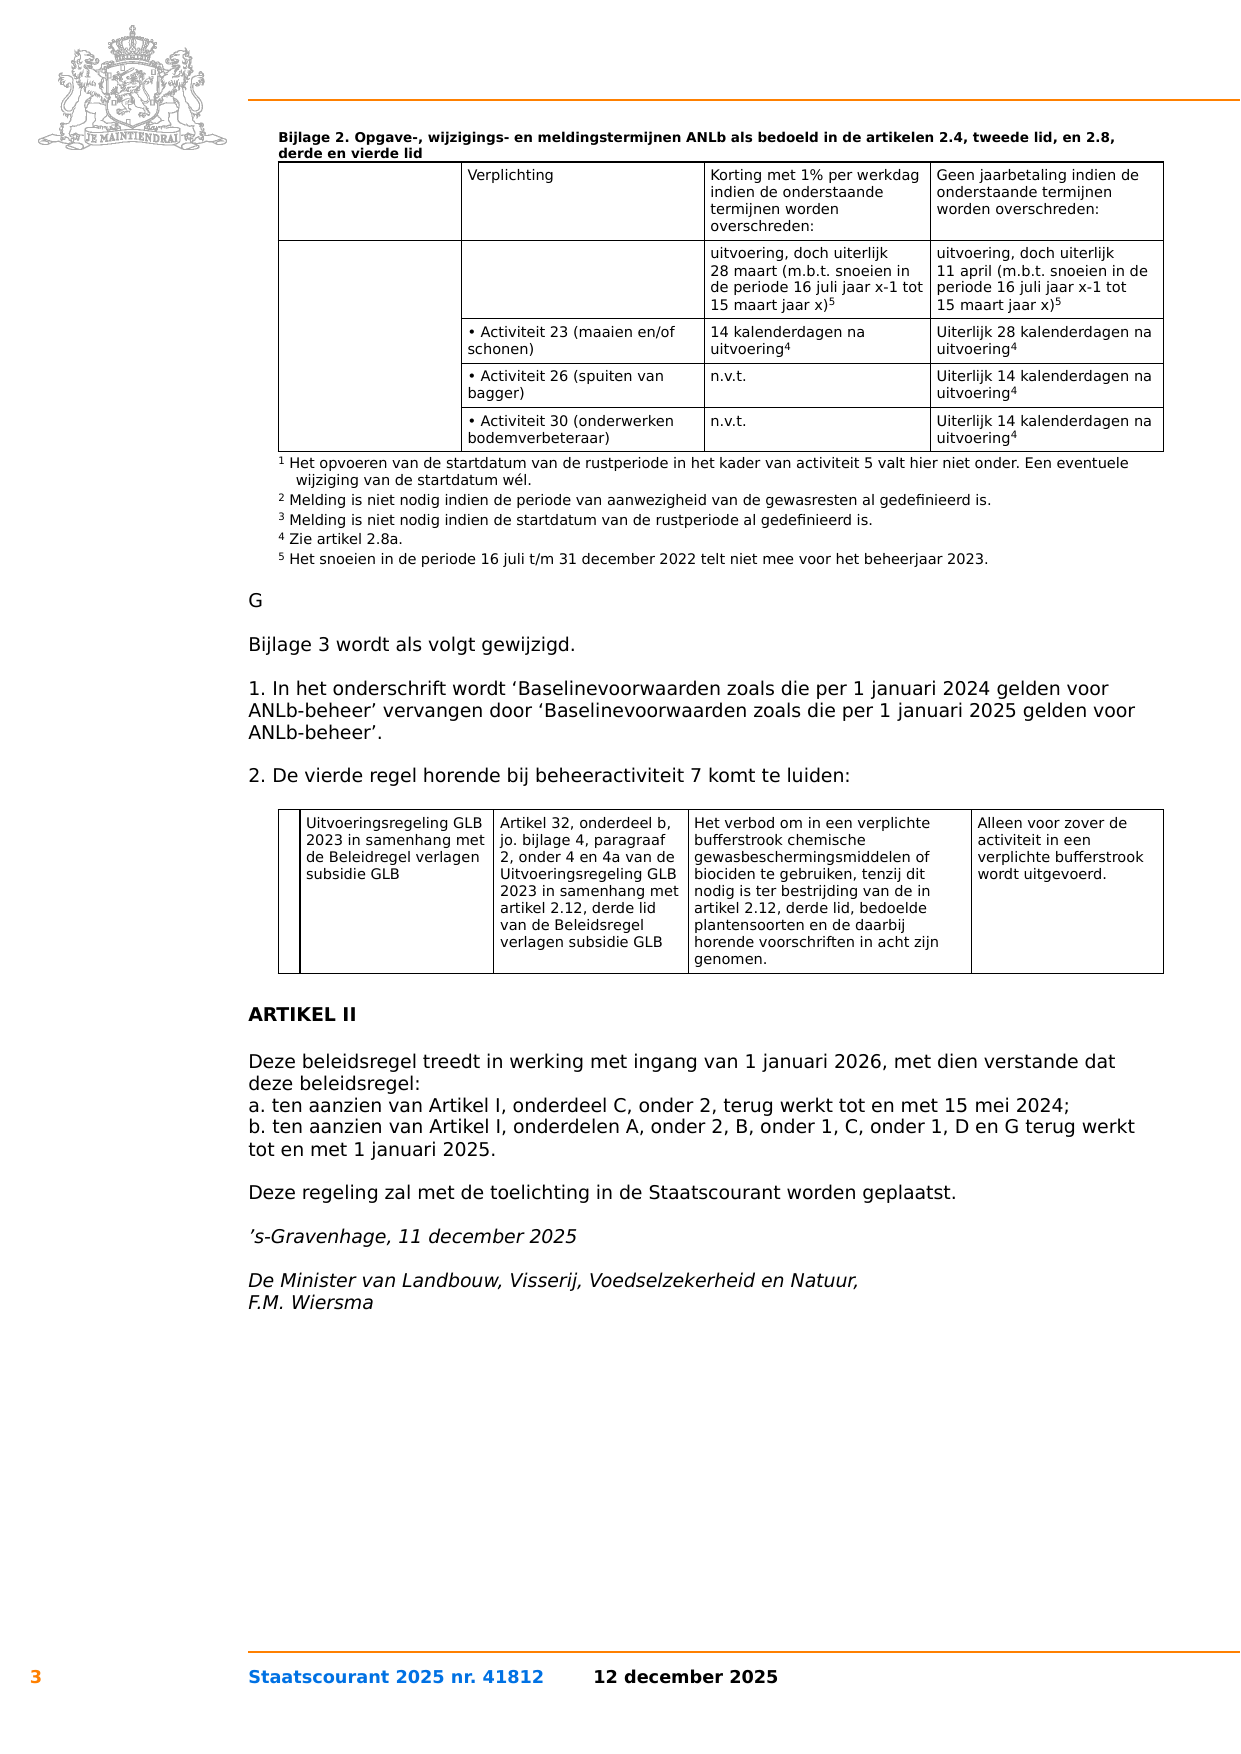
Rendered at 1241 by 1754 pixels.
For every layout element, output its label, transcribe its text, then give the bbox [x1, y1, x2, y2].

table_cell • Activiteit 30 (onderwerken bodemverbeteraar) [462, 408, 704, 451]
text G [248, 590, 1163, 612]
table_header [279, 810, 299, 972]
table_cell Korting met 1% per werkdag indien de onderstaande termijnen worden overschreden: [705, 163, 930, 240]
table_header Bijlage 2. Opgave-, wijzigings- en meldingstermijnen ANLb als bedoeld in de artikelen 2.4, tweede lid, en 2.8, derde en vierde lid [278, 130, 1163, 161]
text b. ten aanzien van Artikel I, onderdelen A, onder 2, B, onder 1, C, onder 1, D en G terug werkt tot en met 1 januari 2025. [248, 1116, 1163, 1160]
text Deze regeling zal met de toelichting in de Staatscourant worden geplaatst. [248, 1182, 1163, 1204]
table_cell n.v.t. [705, 408, 930, 451]
table_header Uitvoeringsregeling GLB 2023 in samenhang met de Beleidregel verlagen subsidie GLB [301, 810, 493, 972]
table_header Het verbod om in een verplichte bufferstrook chemische gewasbeschermingsmiddelen of biociden te gebruiken, tenzij dit nodig is ter bestrijding van de in artikel 2.12, derde lid, bedoelde plantensoorten en de daarbij horende voorschriften in acht zijn genomen. [689, 810, 971, 972]
table_cell Verplichting [462, 163, 704, 240]
picture [38, 25, 227, 150]
table_cell [462, 241, 704, 318]
text Deze beleidsregel treedt in werking met ingang van 1 januari 2026, met dien verstande dat deze beleidsregel: [248, 1051, 1163, 1094]
subtitle ARTIKEL II [248, 1003, 1163, 1026]
table_cell [279, 241, 461, 451]
text a. ten aanzien van Artikel I, onderdeel C, onder 2, terug werkt tot en met 15 mei 2024; [248, 1094, 1163, 1116]
table_header Alleen voor zover de activiteit in een verplichte bufferstrook wordt uitgevoerd. [972, 810, 1163, 972]
table_cell • Activiteit 26 (spuiten van bagger) [462, 364, 704, 407]
table_cell Uiterlijk 14 kalenderdagen na uitvoering4 [931, 364, 1163, 407]
text 2. De vierde regel horende bij beheeractiviteit 7 komt te luiden: [248, 765, 1163, 787]
table_cell uitvoering, doch uiterlijk 11 april (m.b.t. snoeien in de periode 16 juli jaar x-1 tot 15 maart jaar x)5 [931, 241, 1163, 318]
text De Minister van Landbouw, Visserij, Voedselzekerheid en Natuur, F.M. Wiersma [248, 1270, 1163, 1314]
table_cell • Activiteit 23 (maaien en/of schonen) [462, 319, 704, 362]
table_header Artikel 32, onderdeel b, jo. bijlage 4, paragraaf 2, onder 4 en 4a van de Uitvoeringsregeling GLB 2023 in samenhang met artikel 2.12, derde lid van de Beleidsregel verlagen subsidie GLB [494, 810, 688, 972]
table_cell 1 Het opvoeren van de startdatum van de rustperiode in het kader van activiteit 5 valt hier niet onder. Een eventuele wijziging van de startdatum wél. 2 Melding is niet nodig indien de periode van aanwezigheid van de gewasresten al gedefinieerd is. 3 Melding is niet nodig indien de startdatum van de rustperiode al gedefinieerd is. 4 Zie artikel 2.8a. 5 Het snoeien in de periode 16 juli t/m 31 december 2022 telt niet mee voor het beheerjaar 2023. [278, 452, 1163, 568]
table_cell Uiterlijk 14 kalenderdagen na uitvoering4 [931, 408, 1163, 451]
table_cell Geen jaarbetaling indien de onderstaande termijnen worden overschreden: [931, 163, 1163, 240]
table_cell Uiterlijk 28 kalenderdagen na uitvoering4 [931, 319, 1163, 362]
table_cell [279, 163, 461, 240]
text 1. In het onderschrift wordt ‘Baselinevoorwaarden zoals die per 1 januari 2024 gelden voor ANLb-beheer’ vervangen door ‘Baselinevoorwaarden zoals die per 1 januari 2025 gelden voor ANLb-beheer’. [248, 678, 1163, 743]
table_cell uitvoering, doch uiterlijk 28 maart (m.b.t. snoeien in de periode 16 juli jaar x-1 tot 15 maart jaar x)5 [705, 241, 930, 318]
table_cell 14 kalenderdagen na uitvoering4 [705, 319, 930, 362]
text ’s-Gravenhage, 11 december 2025 [248, 1226, 1163, 1248]
table_cell n.v.t. [705, 364, 930, 407]
text Bijlage 3 wordt als volgt gewijzigd. [248, 634, 1163, 656]
